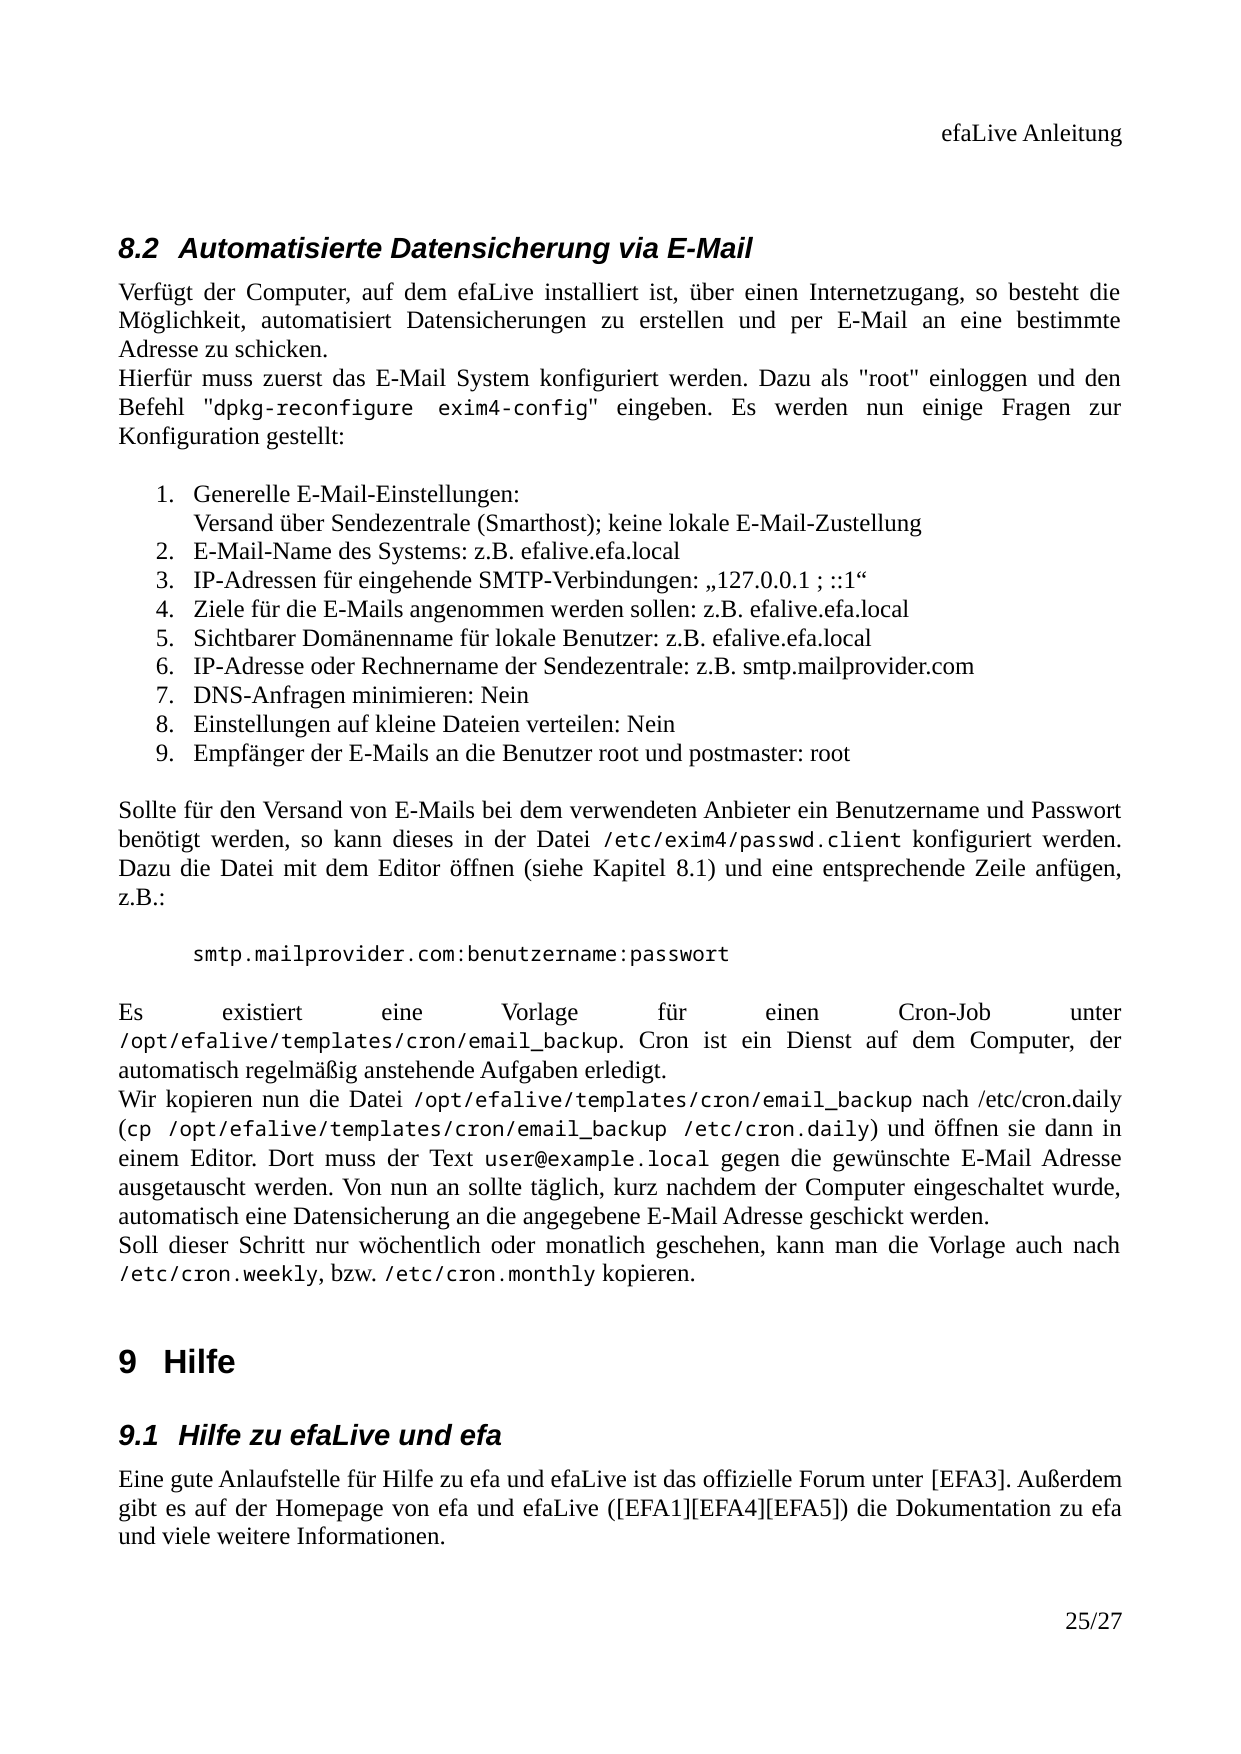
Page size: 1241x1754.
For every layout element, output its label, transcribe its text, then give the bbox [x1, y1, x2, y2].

text Hierfür muss zuerst das E-Mail System konfiguriert werden. Dazu als "root" einloggen und den Befehl "dpkg-reconfigure exim4-config" eingeben. Es werden nun einige Fragen zur Konfiguration gestellt: [118, 363, 1122, 450]
text Es existiert eine Vorlage für einen Cron-Job unter /opt/efalive/templates/cron/email_backup. Cron ist ein Dienst auf dem Computer, der automatisch regelmäßig anstehende Aufgaben erledigt. [118, 997, 1122, 1084]
list IP-Adressen für eingehende SMTP-Verbindungen: „127.0.0.1 ; ::1“ [156, 565, 1122, 594]
list IP-Adresse oder Rechnername der Sendezentrale: z.B. smtp.mailprovider.com [156, 651, 1122, 680]
text smtp.mailprovider.com:benutzername:passwort [118, 939, 1122, 968]
list Einstellungen auf kleine Dateien verteilen: Nein [156, 709, 1122, 738]
list Empfänger der E-Mails an die Benutzer root und postmaster: root [156, 738, 1122, 766]
list DNS-Anfragen minimieren: Nein [156, 680, 1122, 709]
subtitle Automatisierte Datensicherung via E-Mail [118, 231, 1122, 264]
text Wir kopieren nun die Datei /opt/efalive/templates/cron/email_backup nach /etc/cron.daily (cp /opt/efalive/templates/cron/email_backup /etc/cron.daily) und öffnen sie dann in einem Editor. Dort muss der Text user@example.local gegen die gewünschte E-Mail Adresse ausgetauscht werden. Von nun an sollte täglich, kurz nachdem der Computer eingeschaltet wurde, automatisch eine Datensicherung an die angegebene E-Mail Adresse geschickt werden. [118, 1084, 1122, 1230]
text Soll dieser Schritt nur wöchentlich oder monatlich geschehen, kann man die Vorlage auch nach /etc/cron.weekly, bzw. /etc/cron.monthly kopieren. [118, 1230, 1122, 1288]
subtitle Hilfe [118, 1342, 1122, 1380]
subtitle Hilfe zu efaLive und efa [118, 1418, 1122, 1451]
text Sollte für den Versand von E-Mails bei dem verwendeten Anbieter ein Benutzername und Passwort benötigt werden, so kann dieses in der Datei /etc/exim4/passwd.client konfiguriert werden. Dazu die Datei mit dem Editor öffnen (siehe Kapitel 8.1) und eine entsprechende Zeile anfügen, z.B.: [118, 795, 1122, 911]
list E-Mail-Name des Systems: z.B. efalive.efa.local [156, 536, 1122, 565]
list Generelle E-Mail-Einstellungen: Versand über Sendezentrale (Smarthost); keine lokale E-Mail-Zustellung [156, 479, 1122, 536]
list Ziele für die E-Mails angenommen werden sollen: z.B. efalive.efa.local [156, 594, 1122, 623]
list Sichtbarer Domänenname für lokale Benutzer: z.B. efalive.efa.local [156, 623, 1122, 651]
text Eine gute Anlaufstelle für Hilfe zu efa und efaLive ist das offizielle Forum unter [EFA3]. Außerdem gibt es auf der Homepage von efa und efaLive ([EFA1][EFA4][EFA5]) die Dokumentation zu efa und viele weitere Informationen. [118, 1464, 1122, 1550]
text Verfügt der Computer, auf dem efaLive installiert ist, über einen Internetzugang, so besteht die Möglichkeit, automatisiert Datensicherungen zu erstellen und per E-Mail an eine bestimmte Adresse zu schicken. [118, 277, 1122, 363]
